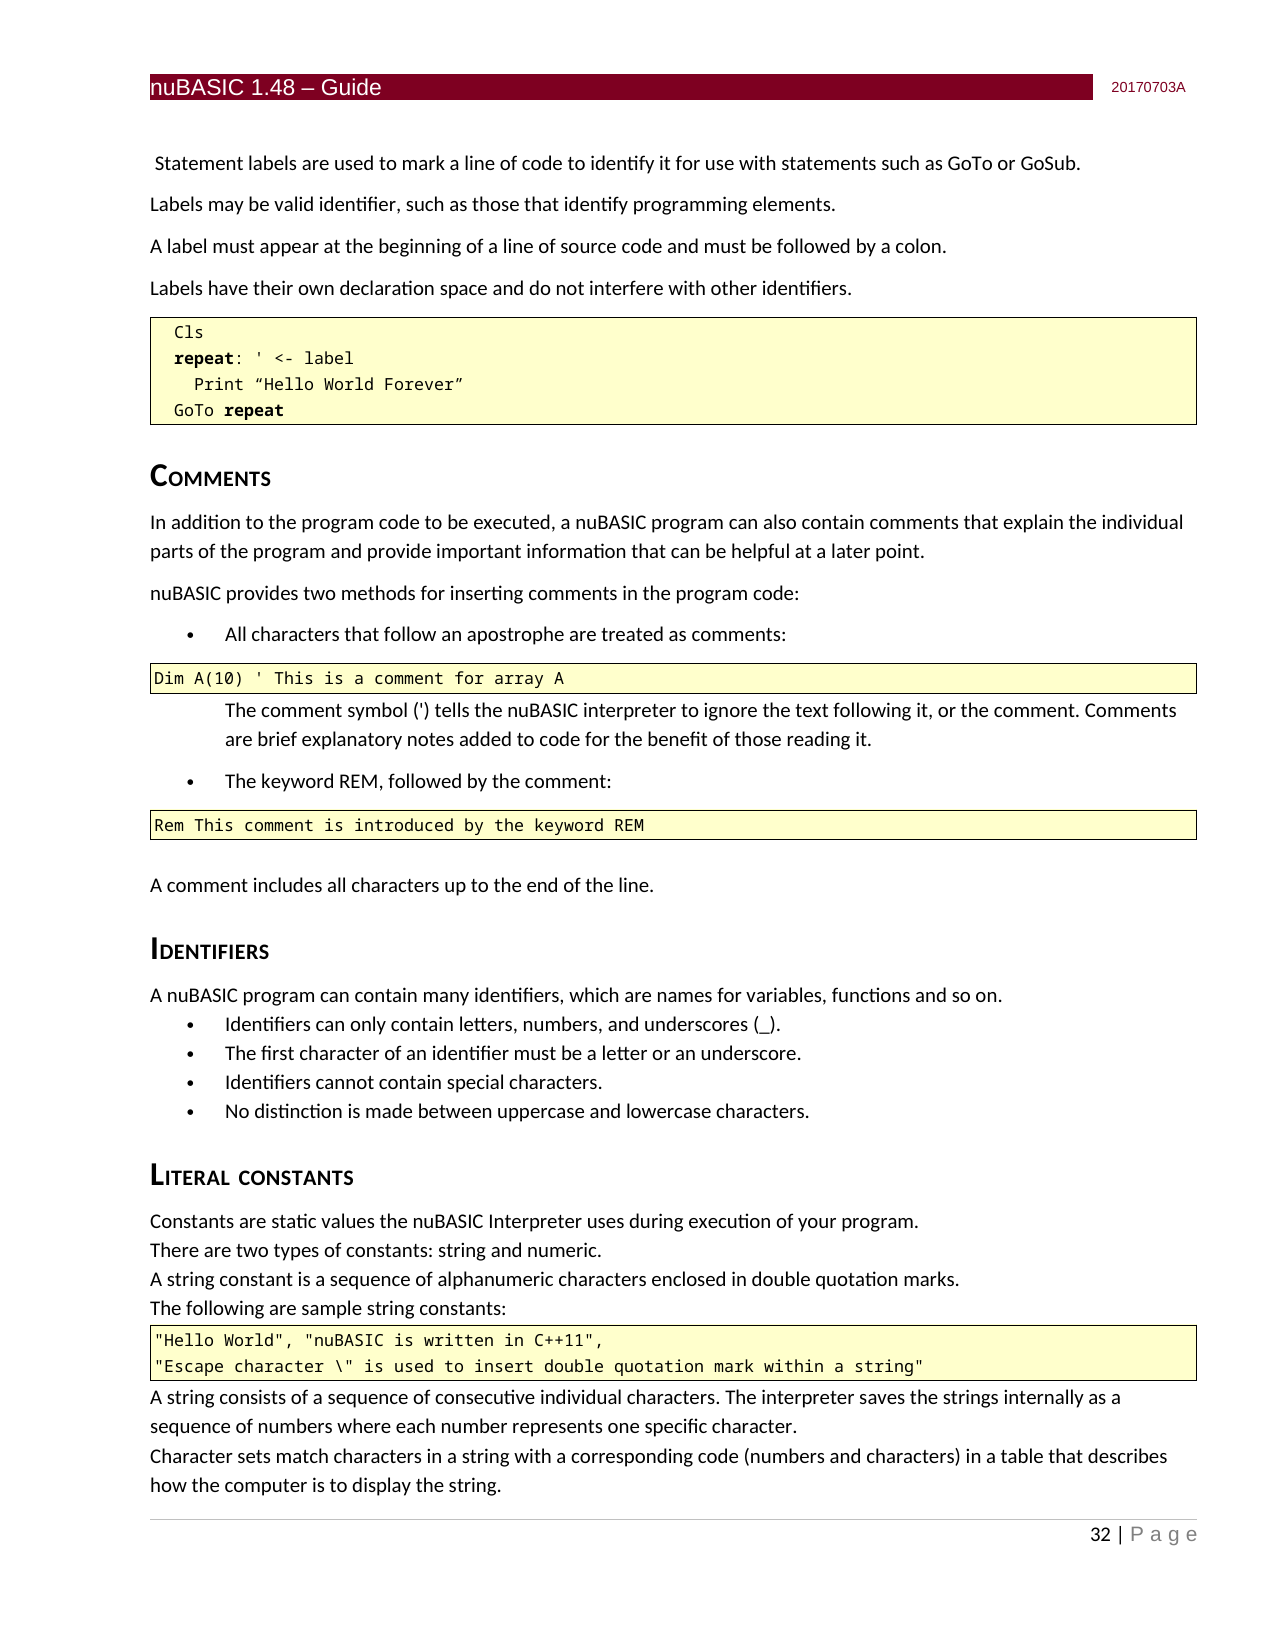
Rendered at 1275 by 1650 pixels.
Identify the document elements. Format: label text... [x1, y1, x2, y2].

list repeat: ' <- label [151, 343, 1196, 369]
list No distinction is made between uppercase and lowercase characters. [187, 1098, 1197, 1124]
list Identifiers can only contain letters, numbers, and underscores (_). [187, 1011, 1197, 1036]
text A label must appear at the beginning of a line of source code and must be followed by a colon. [150, 233, 1197, 259]
subtitle Identifiers [150, 927, 1197, 967]
subtitle Literal constants [150, 1153, 1197, 1193]
text In addition to the program code to be executed, a nuBASIC program can also contain comments that explain the individual parts of the program and provide important information that can be helpful at a later point. [150, 509, 1197, 563]
text A nuBASIC program can contain many identifiers, which are names for variables, functions and so on. [150, 982, 1197, 1007]
subtitle Comments [150, 454, 1197, 494]
list The comment symbol (') tells the nuBASIC interpreter to ignore the text following it, or the comment. Comments are brief explanatory notes added to code for the benefit of those reading it. [187, 697, 1197, 752]
list GoTo repeat [151, 395, 1196, 424]
list "Escape character \" is used to insert double quotation mark within a string" [151, 1351, 1196, 1380]
text A string consists of a sequence of consecutive individual characters. The interpreter saves the strings internally as a sequence of numbers where each number represents one specific character. [150, 1384, 1197, 1439]
text A comment includes all characters up to the end of the line. [150, 873, 1197, 898]
list The first character of an identifier must be a letter or an underscore. [187, 1040, 1197, 1066]
list "Hello World", "nuBASIC is written in C++11", [151, 1326, 1196, 1351]
text Constants are static values the nuBASIC Interpreter uses during execution of your program. [150, 1208, 1197, 1233]
list The keyword REM, followed by the comment: [187, 768, 1197, 793]
list Identifiers cannot contain special characters. [187, 1069, 1197, 1095]
text Statement labels are used to mark a line of code to identify it for use with statements such as GoTo or GoSub. [150, 150, 1197, 175]
list Rem This comment is introduced by the keyword REM [151, 811, 1196, 839]
text A string constant is a sequence of alphanumeric characters enclosed in double quotation marks. [150, 1266, 1197, 1292]
list Dim A(10) ' This is a comment for array A [151, 664, 1196, 693]
list Print “Hello World Forever” [151, 369, 1196, 395]
list All characters that follow an apostrophe are treated as comments: [187, 621, 1197, 647]
text Character sets match characters in a string with a corresponding code (numbers and characters) in a table that describes how the computer is to display the string. [150, 1443, 1197, 1497]
text The following are sample string constants: [150, 1295, 1197, 1321]
text nuBASIC provides two methods for inserting comments in the program code: [150, 580, 1197, 605]
text Labels have their own declaration space and do not interfere with other identifiers. [150, 275, 1197, 300]
list Cls [151, 318, 1196, 343]
text Labels may be valid identifier, such as those that identify programming elements. [150, 192, 1197, 217]
text There are two types of constants: string and numeric. [150, 1237, 1197, 1262]
